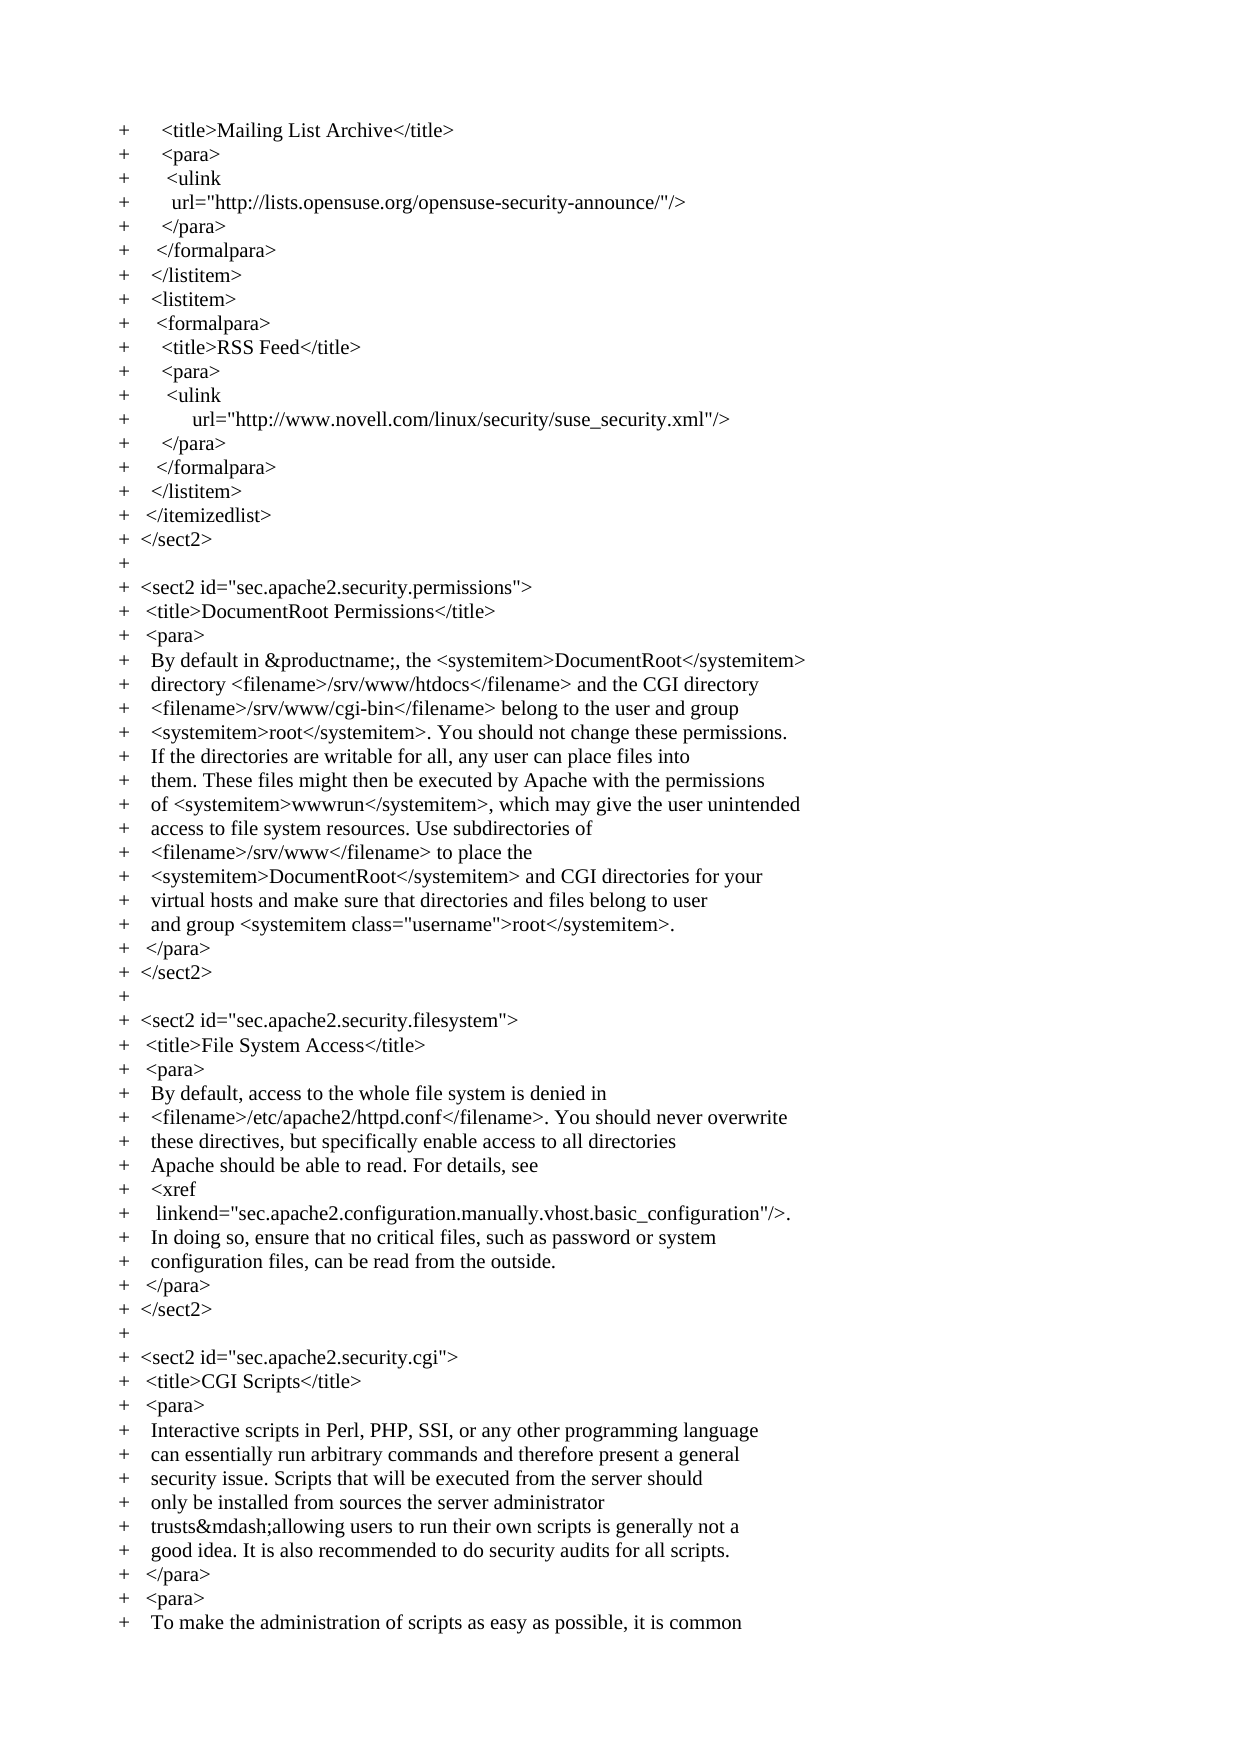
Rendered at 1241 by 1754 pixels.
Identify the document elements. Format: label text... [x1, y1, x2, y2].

text + <title>RSS Feed</title> [118, 335, 1122, 359]
text + To make the administration of scripts as easy as possible, it is common [118, 1610, 1122, 1634]
text + <para> [118, 359, 1122, 383]
text + <systemitem>DocumentRoot</systemitem> and CGI directories for your [118, 864, 1122, 888]
text + <formalpara> [118, 311, 1122, 335]
text + <listitem> [118, 287, 1122, 311]
text + <xref [118, 1177, 1122, 1201]
text + </itemizedlist> [118, 503, 1122, 527]
text + </formalpara> [118, 455, 1122, 479]
text + <ulink [118, 166, 1122, 190]
text + [118, 984, 1122, 1008]
text + By default in &productname;, the <systemitem>DocumentRoot</systemitem> [118, 647, 1122, 672]
text + <para> [118, 142, 1122, 166]
text + <filename>/srv/www/cgi-bin</filename> belong to the user and group [118, 696, 1122, 720]
text + <sect2 id="sec.apache2.security.permissions"> [118, 575, 1122, 599]
text + url="http://lists.opensuse.org/opensuse-security-announce/"/> [118, 190, 1122, 214]
text + <filename>/srv/www</filename> to place the [118, 840, 1122, 864]
text + Apache should be able to read. For details, see [118, 1153, 1122, 1177]
text + <para> [118, 1393, 1122, 1417]
text + trusts&mdash;allowing users to run their own scripts is generally not a [118, 1514, 1122, 1538]
text + virtual hosts and make sure that directories and files belong to user [118, 888, 1122, 912]
text + <title>DocumentRoot Permissions</title> [118, 599, 1122, 623]
text + By default, access to the whole file system is denied in [118, 1081, 1122, 1105]
text + If the directories are writable for all, any user can place files into [118, 744, 1122, 768]
text + </formalpara> [118, 238, 1122, 262]
text + <ulink [118, 383, 1122, 407]
text + [118, 1321, 1122, 1345]
text + </para> [118, 214, 1122, 238]
text + <sect2 id="sec.apache2.security.filesystem"> [118, 1008, 1122, 1032]
text + In doing so, ensure that no critical files, such as password or system [118, 1225, 1122, 1249]
text + security issue. Scripts that will be executed from the server should [118, 1466, 1122, 1490]
text + </para> [118, 936, 1122, 960]
text + </sect2> [118, 527, 1122, 551]
text + </para> [118, 431, 1122, 455]
text + <title>File System Access</title> [118, 1032, 1122, 1057]
text + directory <filename>/srv/www/htdocs</filename> and the CGI directory [118, 672, 1122, 696]
text + </listitem> [118, 262, 1122, 287]
text + <systemitem>root</systemitem>. You should not change these permissions. [118, 720, 1122, 744]
text + <para> [118, 623, 1122, 647]
text + </sect2> [118, 960, 1122, 984]
text + good idea. It is also recommended to do security audits for all scripts. [118, 1538, 1122, 1562]
text + </listitem> [118, 479, 1122, 503]
text + linkend="sec.apache2.configuration.manually.vhost.basic_configuration"/>. [118, 1201, 1122, 1225]
text + <sect2 id="sec.apache2.security.cgi"> [118, 1345, 1122, 1369]
text + </sect2> [118, 1297, 1122, 1321]
text + Interactive scripts in Perl, PHP, SSI, or any other programming language [118, 1417, 1122, 1442]
text + them. These files might then be executed by Apache with the permissions [118, 768, 1122, 792]
text + </para> [118, 1273, 1122, 1297]
text + url="http://www.novell.com/linux/security/suse_security.xml"/> [118, 407, 1122, 431]
text + can essentially run arbitrary commands and therefore present a general [118, 1442, 1122, 1466]
text + </para> [118, 1562, 1122, 1586]
text + <para> [118, 1586, 1122, 1610]
text + <title>Mailing List Archive</title> [118, 118, 1122, 142]
text + of <systemitem>wwwrun</systemitem>, which may give the user unintended [118, 792, 1122, 816]
text + <title>CGI Scripts</title> [118, 1369, 1122, 1393]
text + only be installed from sources the server administrator [118, 1490, 1122, 1514]
text + <filename>/etc/apache2/httpd.conf</filename>. You should never overwrite [118, 1105, 1122, 1129]
text + configuration files, can be read from the outside. [118, 1249, 1122, 1273]
text + access to file system resources. Use subdirectories of [118, 816, 1122, 840]
text + <para> [118, 1057, 1122, 1081]
text + and group <systemitem class="username">root</systemitem>. [118, 912, 1122, 936]
text + [118, 551, 1122, 575]
text + these directives, but specifically enable access to all directories [118, 1129, 1122, 1153]
